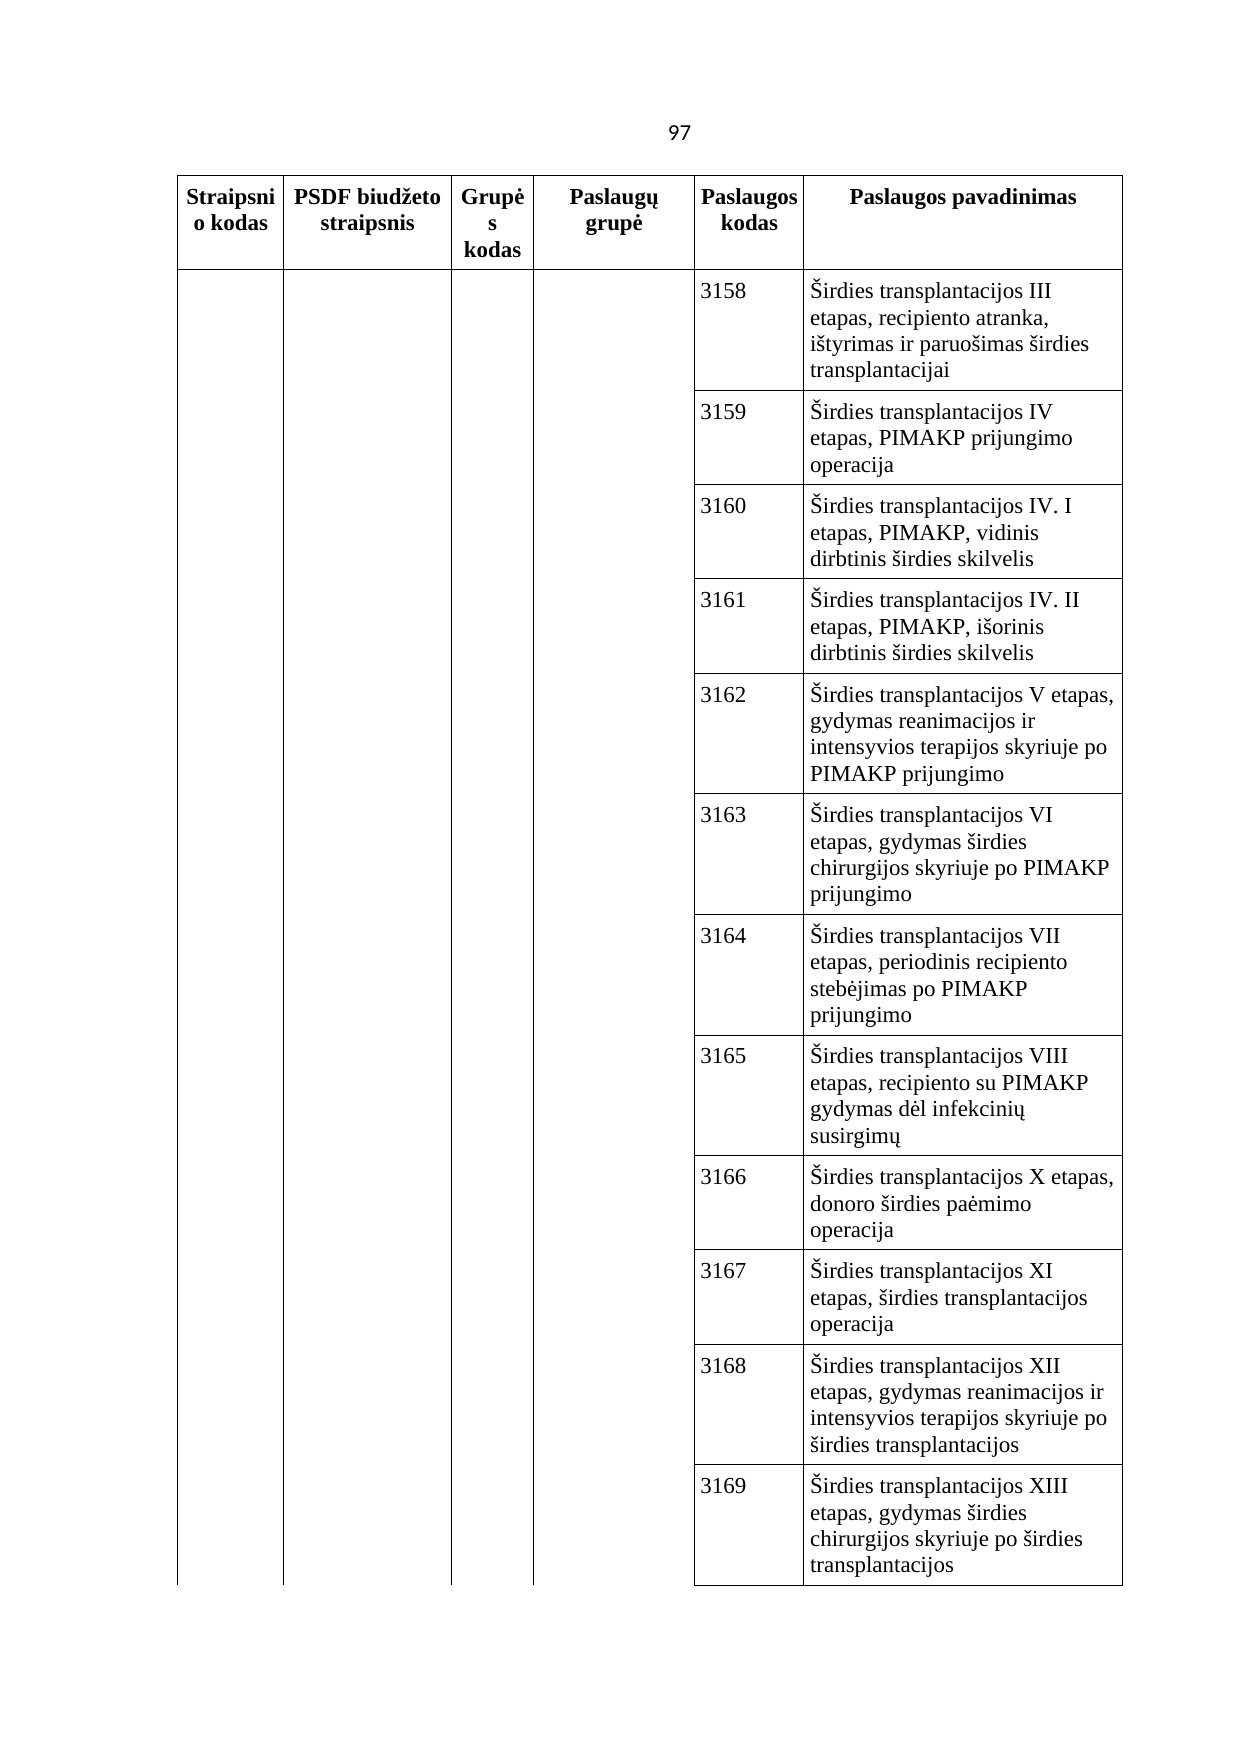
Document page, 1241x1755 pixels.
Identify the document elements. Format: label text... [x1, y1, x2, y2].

table_header Grupės kodas [452, 176, 533, 269]
table_cell [452, 1035, 533, 1155]
table_cell 3166 [695, 1156, 803, 1249]
table_cell [284, 1249, 451, 1344]
table_cell [452, 1249, 533, 1344]
table_cell [178, 793, 283, 914]
table_cell 3159 [695, 391, 803, 484]
table_cell [284, 484, 451, 578]
table_cell [284, 1464, 451, 1585]
table_cell [534, 1344, 694, 1464]
table_cell [178, 914, 283, 1034]
table_cell [284, 578, 451, 673]
table_cell 3169 [695, 1465, 803, 1585]
table_cell [178, 1249, 283, 1344]
table_cell [284, 673, 451, 793]
table_cell [452, 1344, 533, 1464]
table_cell Širdies transplantacijos IV etapas, PIMAKP prijungimo operacija [804, 391, 1122, 484]
table_cell Širdies transplantacijos XIII etapas, gydymas širdies chirurgijos skyriuje po širdies transplantacijos [804, 1465, 1122, 1585]
table_cell [284, 1155, 451, 1249]
table_cell [534, 914, 694, 1034]
table_cell 3158 [695, 270, 803, 390]
table_cell [284, 1035, 451, 1155]
table_cell Širdies transplantacijos VI etapas, gydymas širdies chirurgijos skyriuje po PIMAKP prijungimo [804, 794, 1122, 914]
table_cell Širdies transplantacijos X etapas, donoro širdies paėmimo operacija [804, 1156, 1122, 1249]
table_header Paslaugos kodas [695, 176, 803, 269]
table_cell 3164 [695, 915, 803, 1034]
table_cell Širdies transplantacijos XI etapas, širdies transplantacijos operacija [804, 1250, 1122, 1344]
table_cell [534, 793, 694, 914]
table_header PSDF biudžeto straipsnis [284, 176, 451, 269]
table_cell [534, 1035, 694, 1155]
table_cell 3163 [695, 794, 803, 914]
table_cell [534, 390, 694, 484]
table_cell [284, 1344, 451, 1464]
table_cell [534, 673, 694, 793]
table_cell [534, 1464, 694, 1585]
table_cell Širdies transplantacijos V etapas, gydymas reanimacijos ir intensyvios terapijos skyriuje po PIMAKP prijungimo [804, 674, 1122, 793]
table_cell [284, 914, 451, 1034]
table_cell [534, 1155, 694, 1249]
table_cell [178, 1464, 283, 1585]
table_cell [534, 1249, 694, 1344]
table_cell [178, 1155, 283, 1249]
table_cell [178, 1035, 283, 1155]
table_cell [452, 914, 533, 1034]
table_cell Širdies transplantacijos XII etapas, gydymas reanimacijos ir intensyvios terapijos skyriuje po širdies transplantacijos [804, 1345, 1122, 1464]
table_cell [452, 1464, 533, 1585]
table_cell [178, 390, 283, 484]
table_cell [178, 578, 283, 673]
table_cell [178, 484, 283, 578]
table_cell Širdies transplantacijos IV. II etapas, PIMAKP, išorinis dirbtinis širdies skilvelis [804, 579, 1122, 673]
table_cell [534, 578, 694, 673]
table_cell [452, 578, 533, 673]
table_cell [452, 270, 533, 390]
table_cell Širdies transplantacijos IV. I etapas, PIMAKP, vidinis dirbtinis širdies skilvelis [804, 485, 1122, 578]
table_cell 3165 [695, 1036, 803, 1155]
table_cell [284, 793, 451, 914]
table_cell 3160 [695, 485, 803, 578]
table_cell 3162 [695, 674, 803, 793]
table_cell [452, 673, 533, 793]
table_cell [284, 270, 451, 390]
table_cell 3167 [695, 1250, 803, 1344]
table_cell Širdies transplantacijos III etapas, recipiento atranka, ištyrimas ir paruošimas širdies transplantacijai [804, 270, 1122, 390]
table_cell [534, 270, 694, 390]
table_cell [452, 484, 533, 578]
table_cell [178, 1344, 283, 1464]
table_header Paslaugų grupė [534, 176, 694, 269]
table_cell [534, 484, 694, 578]
table_cell [452, 1155, 533, 1249]
table_header Straipsnio kodas [178, 176, 283, 269]
table_cell Širdies transplantacijos VIII etapas, recipiento su PIMAKP gydymas dėl infekcinių susirgimų [804, 1036, 1122, 1155]
table_cell 3161 [695, 579, 803, 673]
table_cell [178, 270, 283, 390]
table_cell [284, 390, 451, 484]
table_cell [452, 793, 533, 914]
table_cell 3168 [695, 1345, 803, 1464]
table_cell [178, 673, 283, 793]
table_cell [452, 390, 533, 484]
table_cell Širdies transplantacijos VII etapas, periodinis recipiento stebėjimas po PIMAKP prijungimo [804, 915, 1122, 1034]
table_header Paslaugos pavadinimas [804, 176, 1122, 269]
